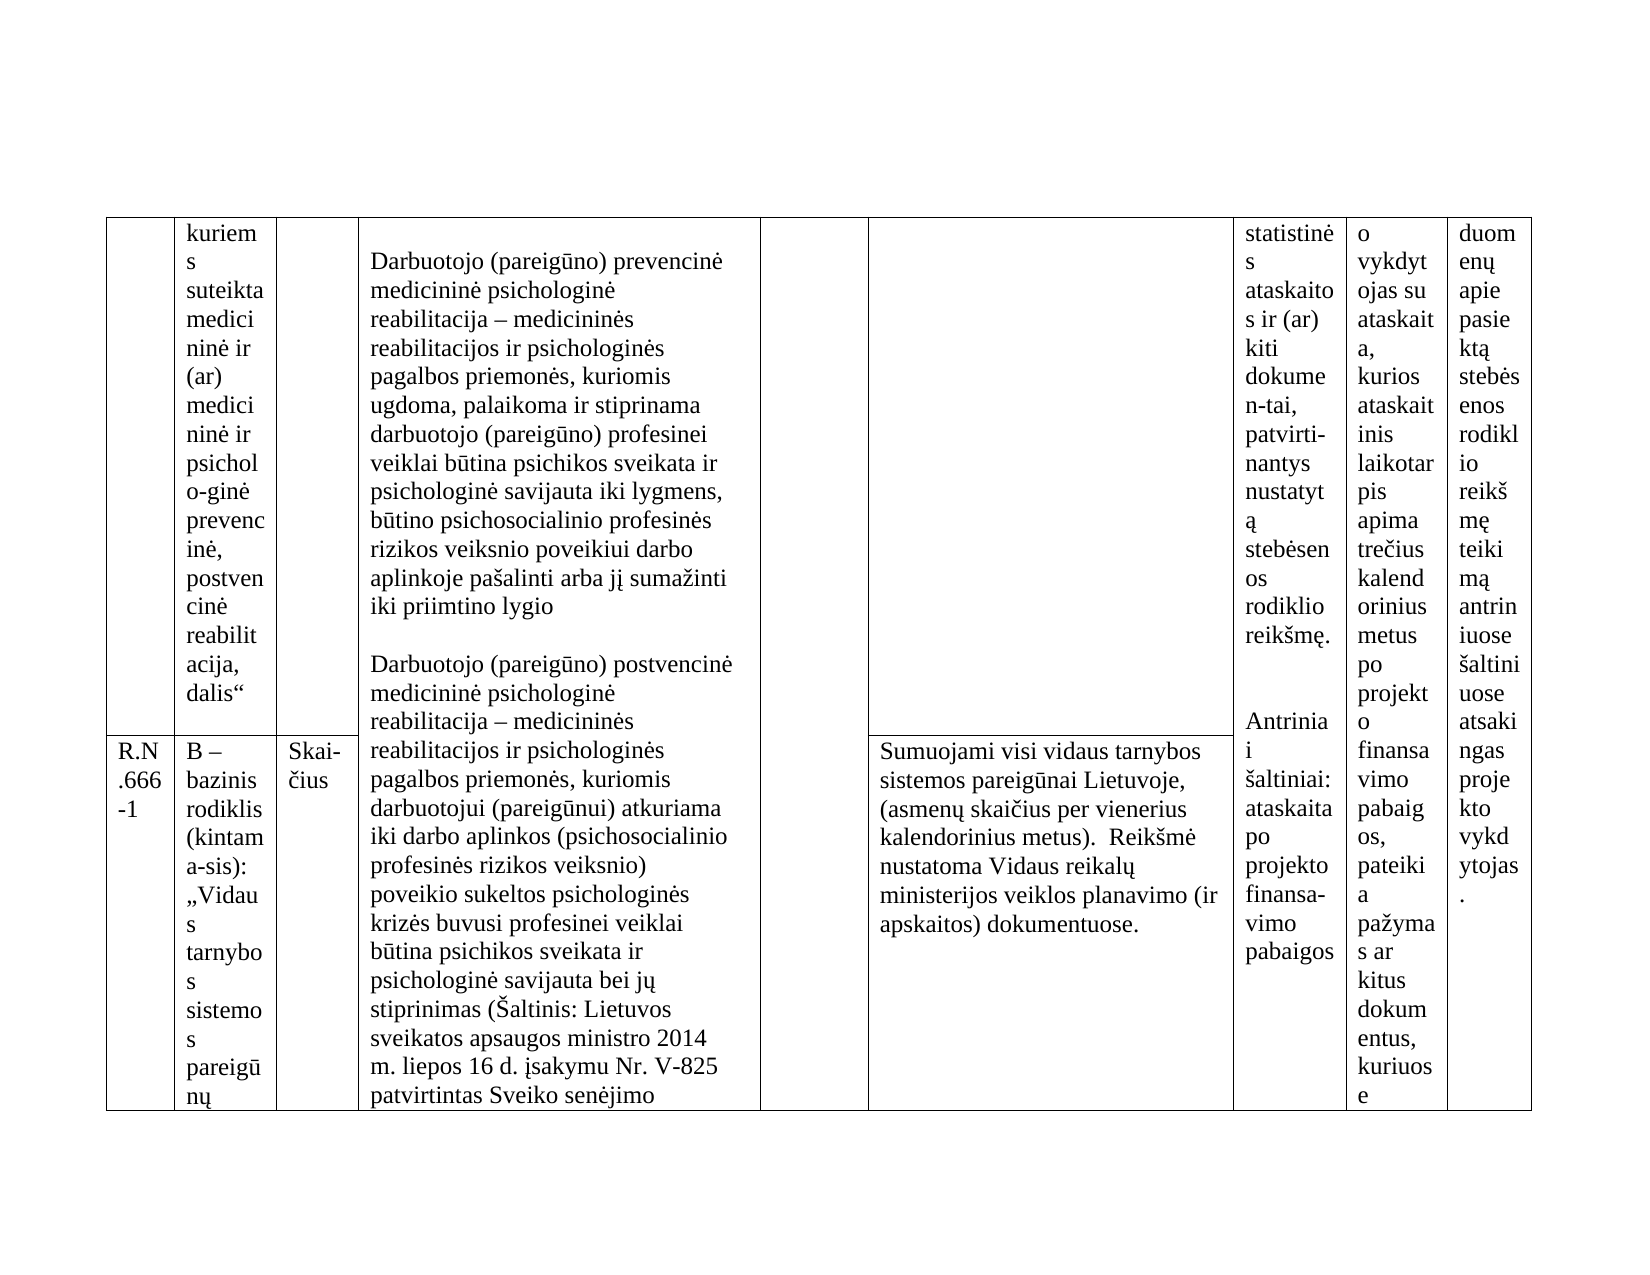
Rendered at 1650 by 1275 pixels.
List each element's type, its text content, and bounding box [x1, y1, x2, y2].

table_cell [107, 218, 174, 735]
table_cell [761, 218, 868, 1110]
table_cell duomenų apie pasiektą stebėsenos rodiklio reikšmę teikimą antriniuose šaltiniuose atsakingas projekto vykdytojas. [1448, 218, 1531, 1110]
table_cell Skai-čius [277, 736, 358, 1110]
table_cell kuriems suteikta medicininė ir (ar) medicininė ir psicholo-ginė prevencinė, postvencinė reabilitacija, dalis“ [175, 218, 276, 735]
table_cell Sumuojami visi vidaus tarnybos sistemos pareigūnai Lietuvoje, (asmenų skaičius per vienerius kalendorinius metus). Reikšmė nustatoma Vidaus reikalų ministerijos veiklos planavimo (ir apskaitos) dokumentuose. [869, 736, 1233, 1110]
table_cell [869, 218, 1233, 735]
table_cell statistinės ataskaitos ir (ar) kiti dokumen-tai, patvirti-nantys nustatytą stebėsenos rodiklio reikšmę. Antriniai šaltiniai: ataskaita po projekto finansa-vimo pabaigos [1234, 218, 1346, 1110]
table_cell R.N.666-1 [107, 736, 174, 1110]
table_cell [277, 218, 358, 735]
table_cell B – bazinis rodiklis (kintama-sis): „Vidaus tarnybos sistemos pareigūnų [175, 736, 276, 1110]
table_cell o vykdytojas su ataskaita, kurios ataskaitinis laikotarpis apima trečius kalendorinius metus po projekto finansavimo pabaigos, pateikia pažymas ar kitus dokumentus, kuriuose [1347, 218, 1447, 1110]
table_cell Darbuotojo (pareigūno) prevencinė medicininė psichologinė reabilitacija – medicininės reabilitacijos ir psichologinės pagalbos priemonės, kuriomis ugdoma, palaikoma ir stiprinama darbuotojo (pareigūno) profesinei veiklai būtina psichikos sveikata ir psichologinė savijauta iki lygmens, būtino psichosocialinio profesinės rizikos veiksnio poveikiui darbo aplinkoje pašalinti arba jį sumažinti iki priimtino lygio Darbuotojo (pareigūno) postvencinė medicininė psichologinė reabilitacija – medicininės reabilitacijos ir psichologinės pagalbos priemonės, kuriomis darbuotojui (pareigūnui) atkuriama iki darbo aplinkos (psichosocialinio profesinės rizikos veiksnio) poveikio sukeltos psichologinės krizės buvusi profesinei veiklai būtina psichikos sveikata ir psichologinė savijauta bei jų stiprinimas (Šaltinis: Lietuvos sveikatos apsaugos ministro 2014 m. liepos 16 d. įsakymu Nr. V-825 patvirtintas Sveiko senėjimo [359, 218, 760, 1110]
